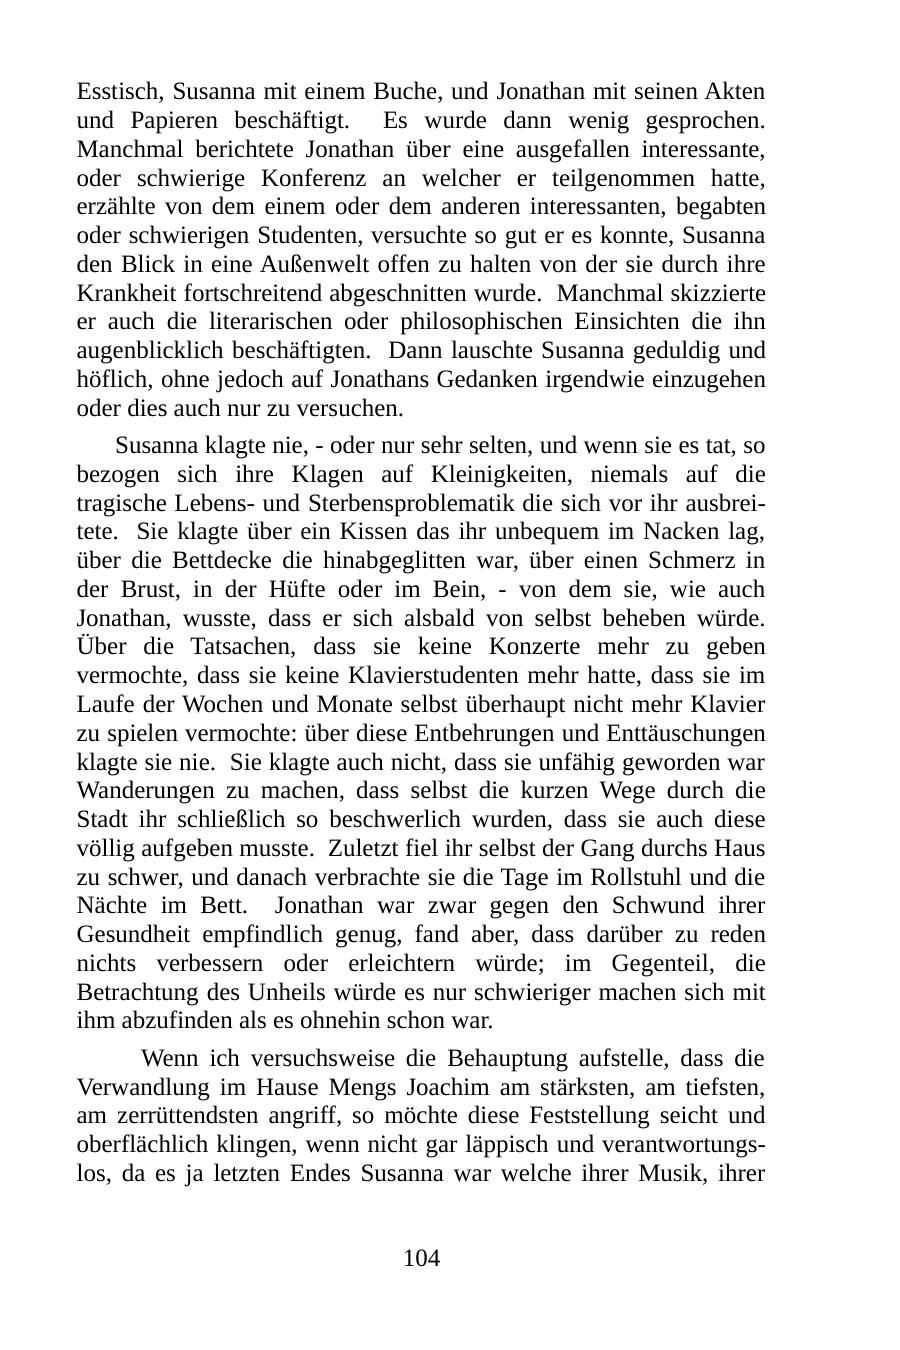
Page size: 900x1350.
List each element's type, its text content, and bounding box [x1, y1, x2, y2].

text Wenn ich versuchsweise die Behauptung aufstelle, dass die Verwandlung im Hause Mengs Joachim am stärksten, am tiefsten, am zerrüttendsten angriff, so möchte diese Feststellung seicht und oberflächlich klingen, wenn nicht gar läppisch und verantwortungs-los, da es ja letzten Endes Susanna war welche ihrer Musik, ihrer [76, 1043, 766, 1187]
text Esstisch, Susanna mit einem Buche, und Jonathan mit seinen Akten und Papieren beschäftigt. Es wurde dann wenig gesprochen. Manchmal berichtete Jonathan über eine ausgefallen interessante, oder schwierige Konferenz an welcher er teilgenommen hatte, erzählte von dem einem oder dem anderen interessanten, begabten oder schwierigen Studenten, versuchte so gut er es konnte, Susanna den Blick in eine Außenwelt offen zu halten von der sie durch ihre Krankheit fortschreitend abgeschnitten wurde. Manchmal skizzierte er auch die literarischen oder philosophischen Einsichten die ihn augenblicklich beschäftigten. Dann lauschte Susanna geduldig und höflich, ohne jedoch auf Jonathans Gedanken irgendwie einzugehen oder dies auch nur zu versuchen. [76, 76, 766, 421]
text Susanna klagte nie, - oder nur sehr selten, und wenn sie es tat, so bezogen sich ihre Klagen auf Kleinigkeiten, niemals auf die tragische Lebens- und Sterbensproblematik die sich vor ihr ausbrei-tete. Sie klagte über ein Kissen das ihr unbequem im Nacken lag, über die Bettdecke die hinabgeglitten war, über einen Schmerz in der Brust, in der Hüfte oder im Bein, - von dem sie, wie auch Jonathan, wusste, dass er sich alsbald von selbst beheben würde. Über die Tatsachen, dass sie keine Konzerte mehr zu geben vermochte, dass sie keine Klavierstudenten mehr hatte, dass sie im Laufe der Wochen und Monate selbst überhaupt nicht mehr Klavier zu spielen vermochte: über diese Entbehrungen und Enttäuschungen klagte sie nie. Sie klagte auch nicht, dass sie unfähig geworden war Wanderungen zu machen, dass selbst die kurzen Wege durch die Stadt ihr schließlich so beschwerlich wurden, dass sie auch diese völlig aufgeben musste. Zuletzt fiel ihr selbst der Gang durchs Haus zu schwer, und danach verbrachte sie die Tage im Rollstuhl und die Nächte im Bett. Jonathan war zwar gegen den Schwund ihrer Gesundheit empfindlich genug, fand aber, dass darüber zu reden nichts verbessern oder erleichtern würde; im Gegenteil, die Betrachtung des Unheils würde es nur schwieriger machen sich mit ihm abzufinden als es ohnehin schon war. [76, 430, 766, 1034]
